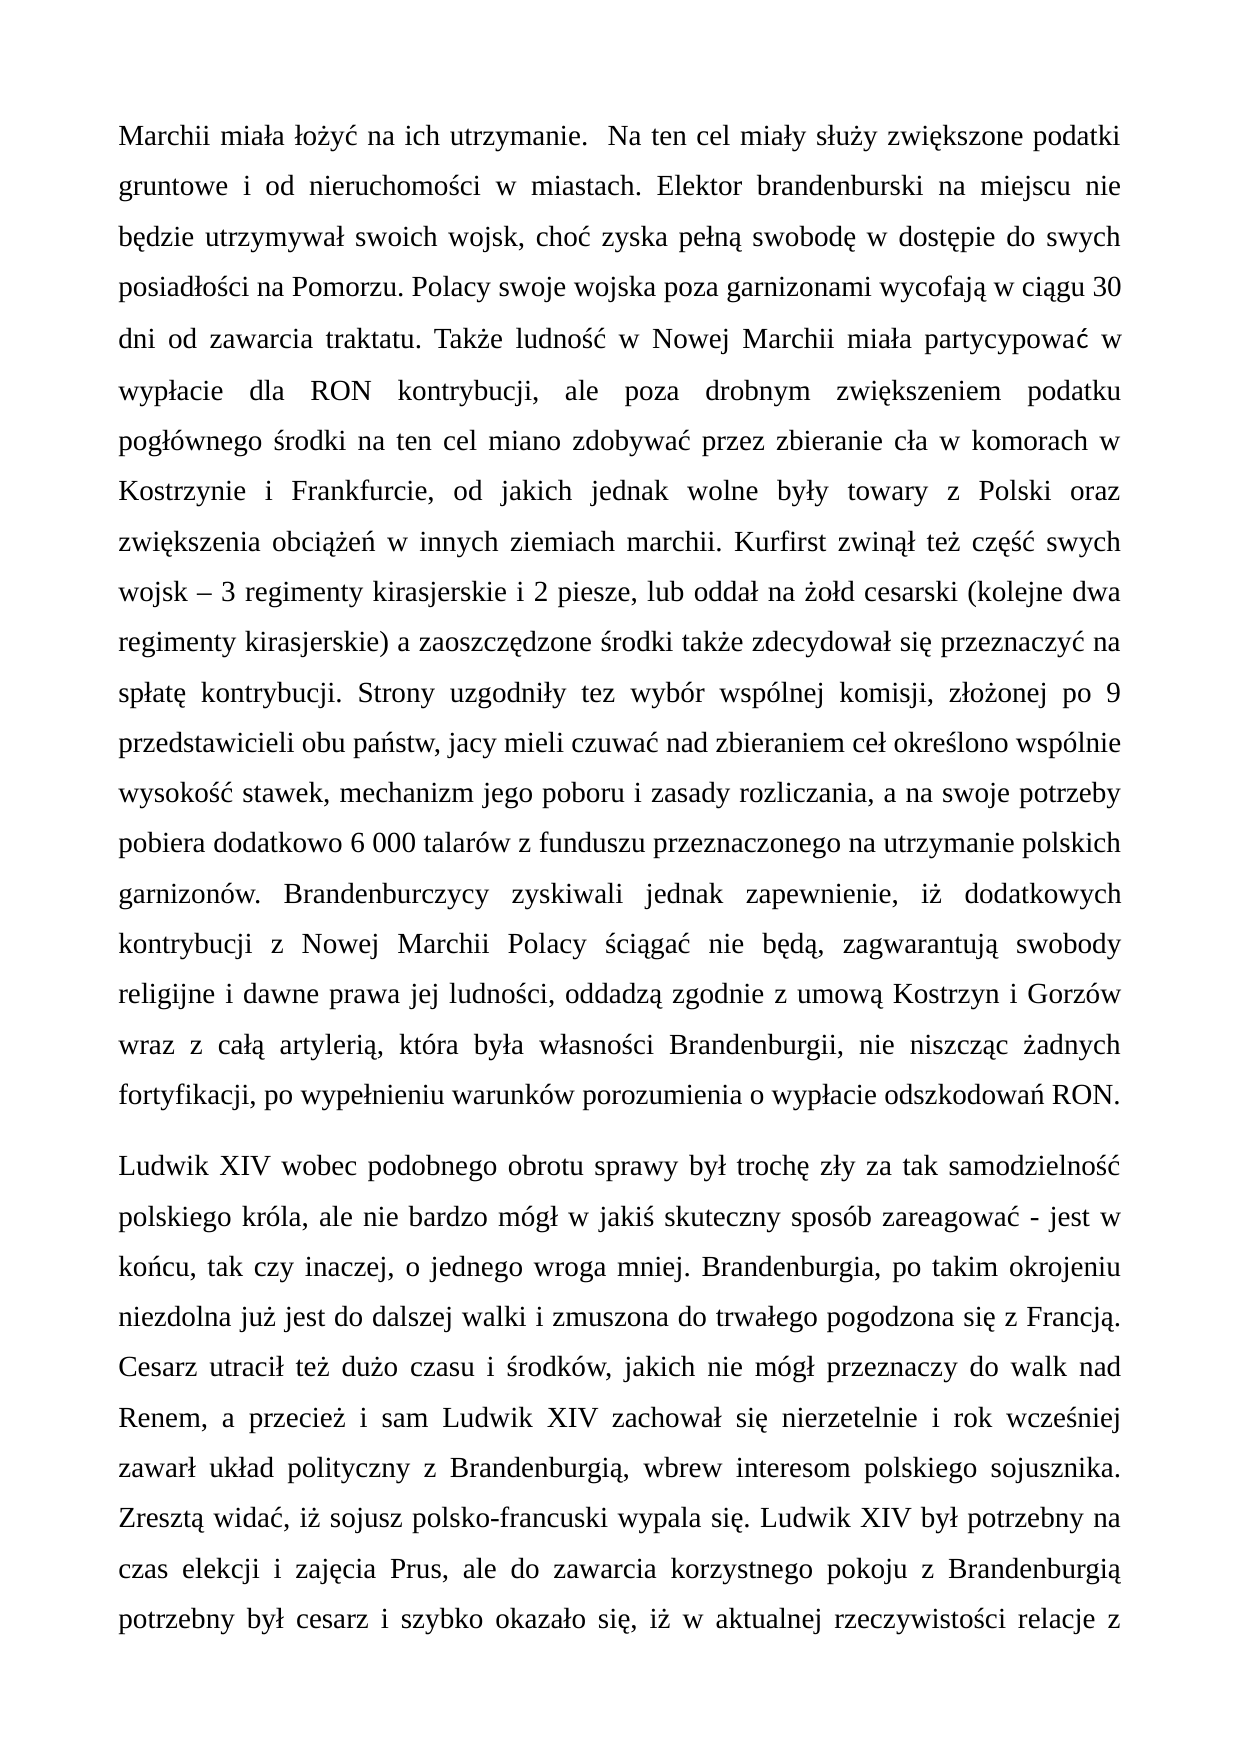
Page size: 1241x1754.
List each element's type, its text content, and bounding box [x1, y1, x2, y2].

text Ludwik XIV wobec podobnego obrotu sprawy był trochę zły za tak samodzielność polskiego króla, ale nie bardzo mógł w jakiś skuteczny sposób zareagować - jest w końcu, tak czy inaczej, o jednego wroga mniej. Brandenburgia, po takim okrojeniu niezdolna już jest do dalszej walki i zmuszona do trwałego pogodzona się z Francją. Cesarz utracił też dużo czasu i środków, jakich nie mógł przeznaczy do walk nad Renem, a przecież i sam Ludwik XIV zachował się nierzetelnie i rok wcześniej zawarł układ polityczny z Brandenburgią, wbrew interesom polskiego sojusznika. Zresztą widać, iż sojusz polsko-francuski wypala się. Ludwik XIV był potrzebny na czas elekcji i zajęcia Prus, ale do zawarcia korzystnego pokoju z Brandenburgią potrzebny był cesarz i szybko okazało się, iż w aktualnej rzeczywistości relacje z [118, 1148, 1122, 1635]
text Marchii miała łożyć na ich utrzymanie. Na ten cel miały służy zwiększone podatki gruntowe i od nieruchomości w miastach. Elektor brandenburski na miejscu nie będzie utrzymywał swoich wojsk, choć zyska pełną swobodę w dostępie do swych posiadłości na Pomorzu. Polacy swoje wojska poza garnizonami wycofają w ciągu 30 dni od zawarcia traktatu. Także ludność w Nowej Marchii miała partycypować w wypłacie dla RON kontrybucji, ale poza drobnym zwiększeniem podatku pogłównego środki na ten cel miano zdobywać przez zbieranie cła w komorach w Kostrzynie i Frankfurcie, od jakich jednak wolne były towary z Polski oraz zwiększenia obciążeń w innych ziemiach marchii. Kurfirst zwinął też część swych wojsk – 3 regimenty kirasjerskie i 2 piesze, lub oddał na żołd cesarski (kolejne dwa regimenty kirasjerskie) a zaoszczędzone środki także zdecydował się przeznaczyć na spłatę kontrybucji. Strony uzgodniły tez wybór wspólnej komisji, złożonej po 9 przedstawicieli obu państw, jacy mieli czuwać nad zbieraniem ceł określono wspólnie wysokość stawek, mechanizm jego poboru i zasady rozliczania, a na swoje potrzeby pobiera dodatkowo 6 000 talarów z funduszu przeznaczonego na utrzymanie polskich garnizonów. Brandenburczycy zyskiwali jednak zapewnienie, iż dodatkowych kontrybucji z Nowej Marchii Polacy ściągać nie będą, zagwarantują swobody religijne i dawne prawa jej ludności, oddadzą zgodnie z umową Kostrzyn i Gorzów wraz z całą artylerią, która była własności Brandenburgii, nie niszcząc żadnych fortyfikacji, po wypełnieniu warunków porozumienia o wypłacie odszkodowań RON. [118, 118, 1122, 1111]
